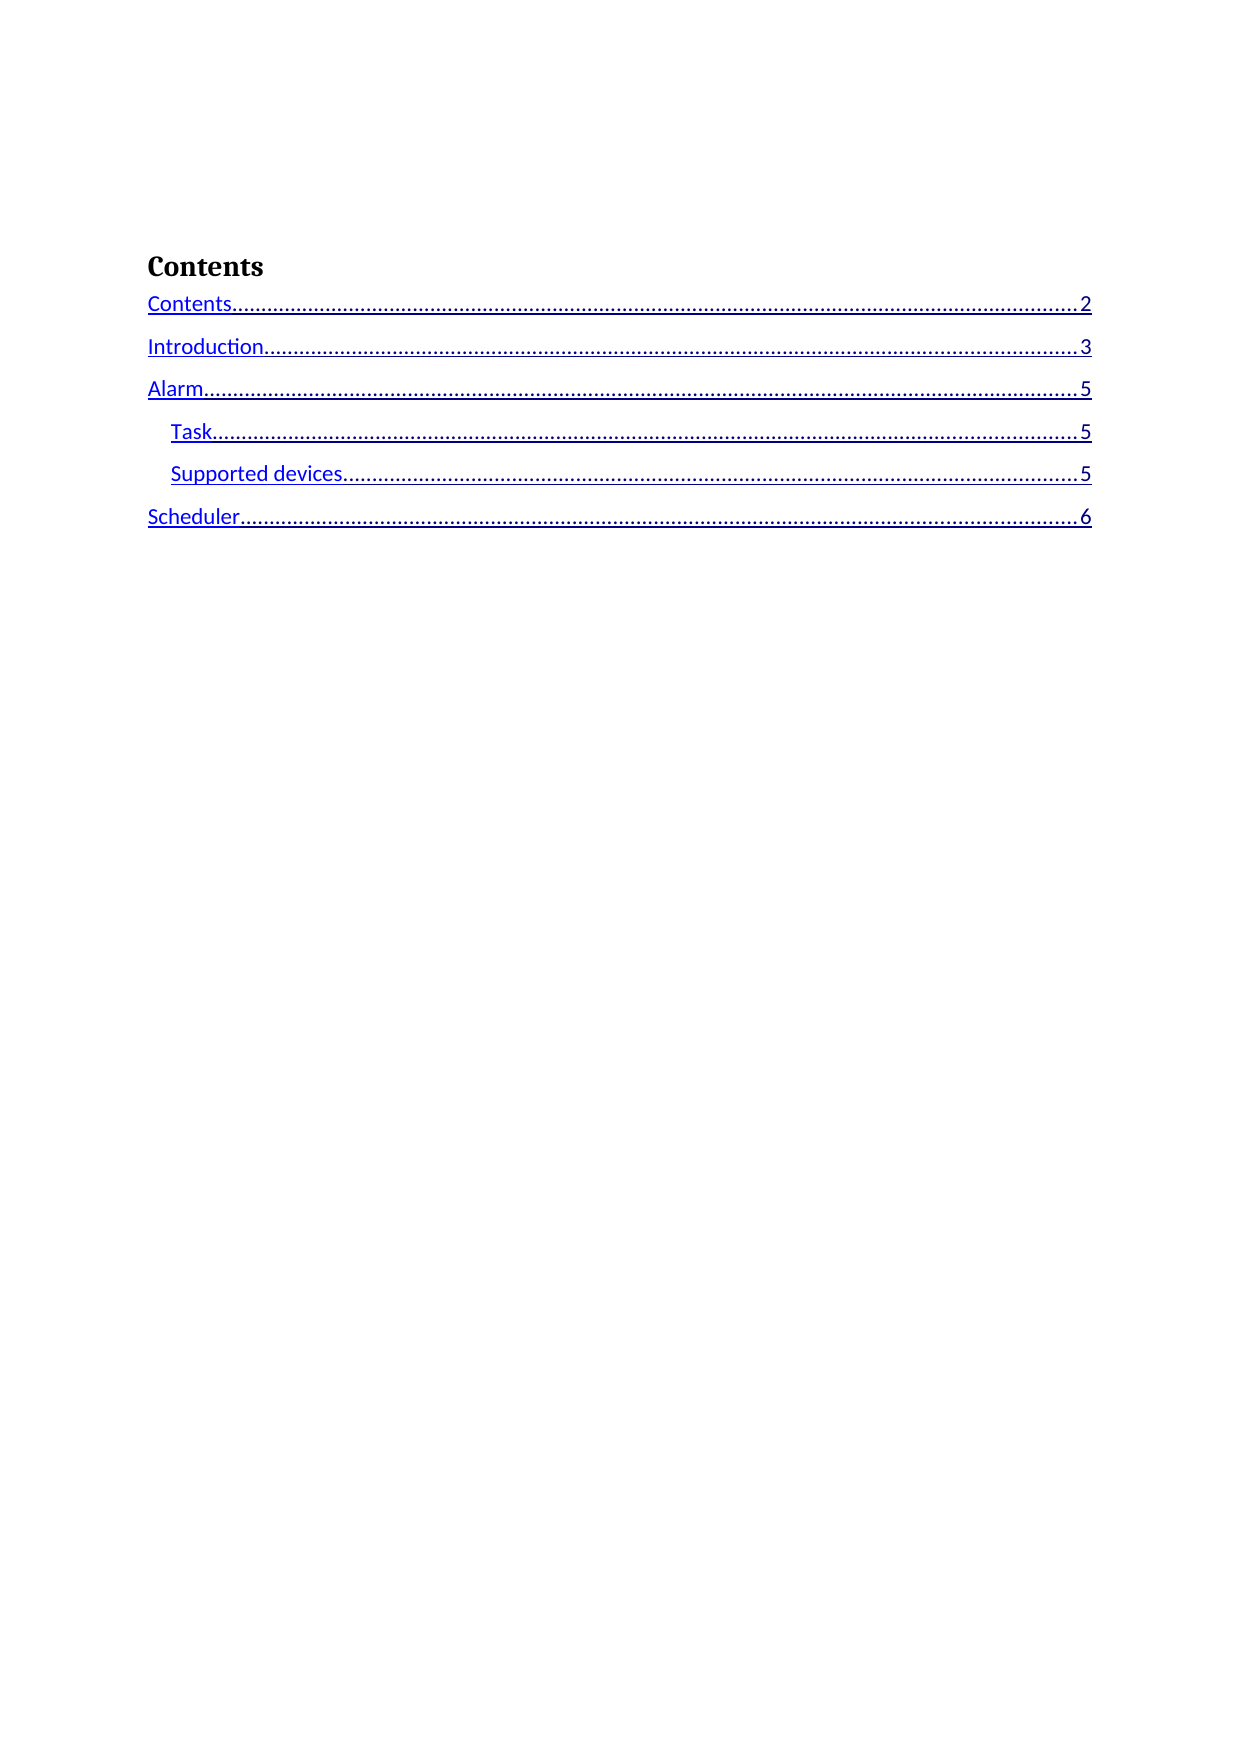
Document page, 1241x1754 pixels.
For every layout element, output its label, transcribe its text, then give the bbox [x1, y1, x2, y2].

text Supported devices 5 [171, 459, 1093, 488]
text Scheduler 6 [148, 502, 1093, 530]
text Contents 2 [148, 289, 1093, 317]
text Task 5 [171, 417, 1093, 445]
text Introduction 3 [148, 332, 1093, 360]
subtitle Contents [148, 251, 1093, 284]
text Alarm 5 [148, 374, 1093, 402]
